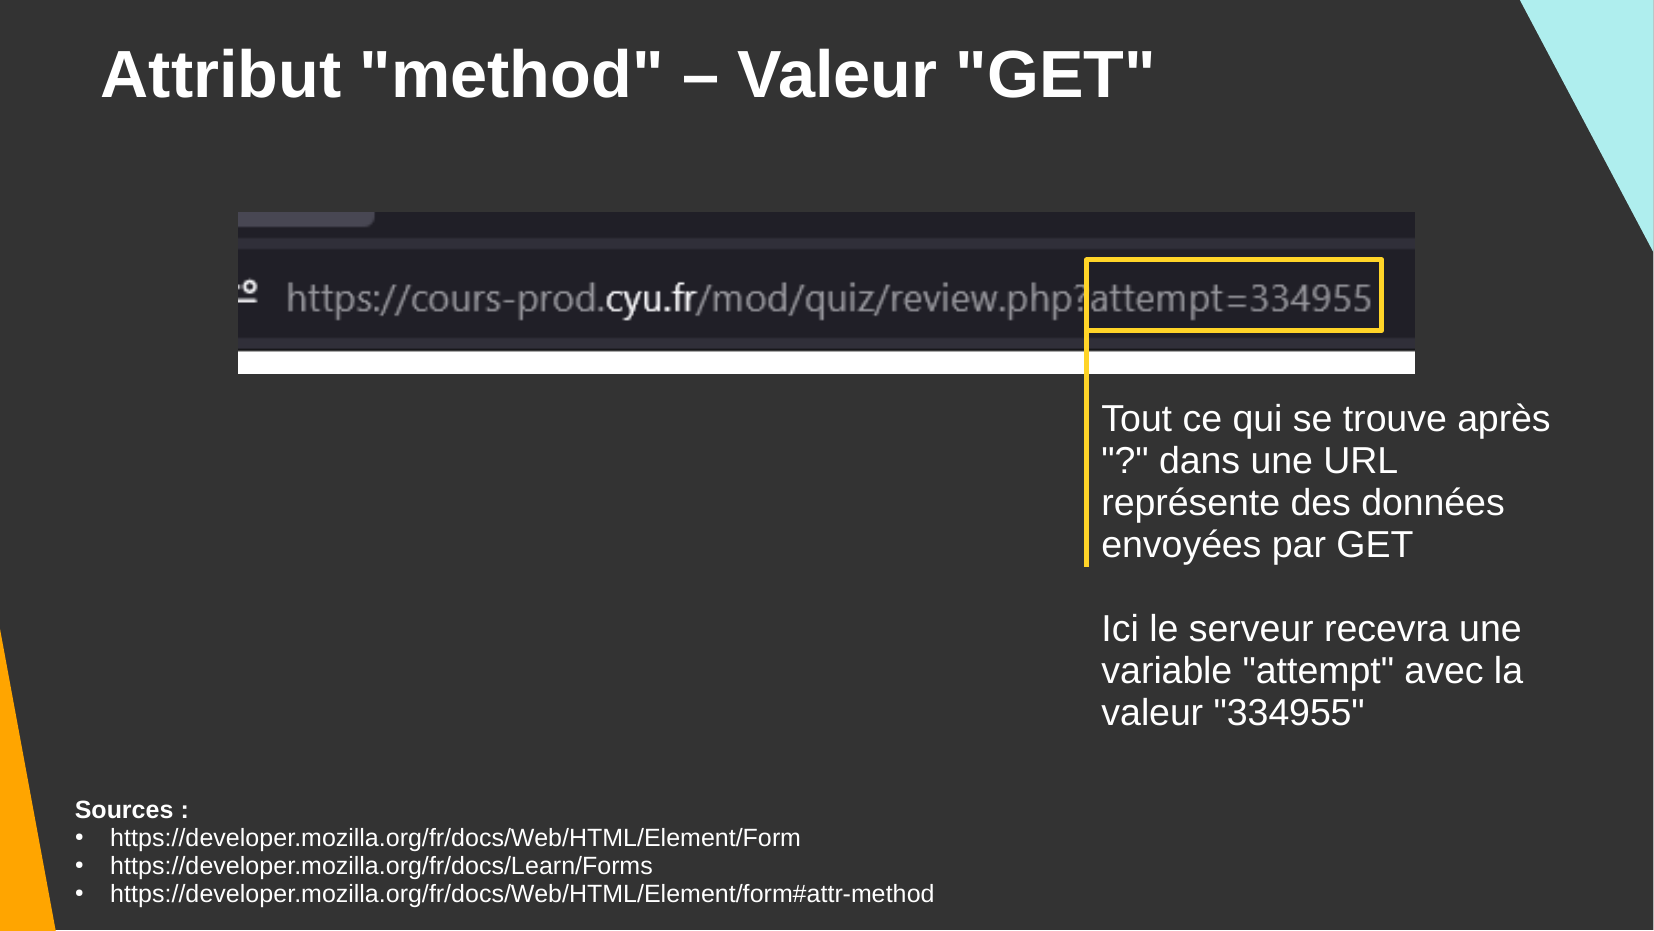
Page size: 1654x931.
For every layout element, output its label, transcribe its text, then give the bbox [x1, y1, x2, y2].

picture [238, 212, 1415, 374]
picture [1089, 262, 1379, 328]
text_box Sources : https://developer.mozilla.org/fr/docs/Web/HTML/Element/Form https://developer.mozilla.org/fr/docs/Learn/Forms https://developer.mozilla.org/fr/docs/Web/HTML/Element/form#attr-method [60, 788, 1546, 916]
title Attribut "method" – Valeur "GET" [82, 37, 1571, 114]
text_box [0, 628, 56, 931]
text_box Tout ce qui se trouve après "?" dans une URL représente des données envoyées par GET Ici le serveur recevra une variable "attempt" avec la valeur "334955" [1086, 389, 1571, 827]
text_box [1519, 0, 1654, 254]
